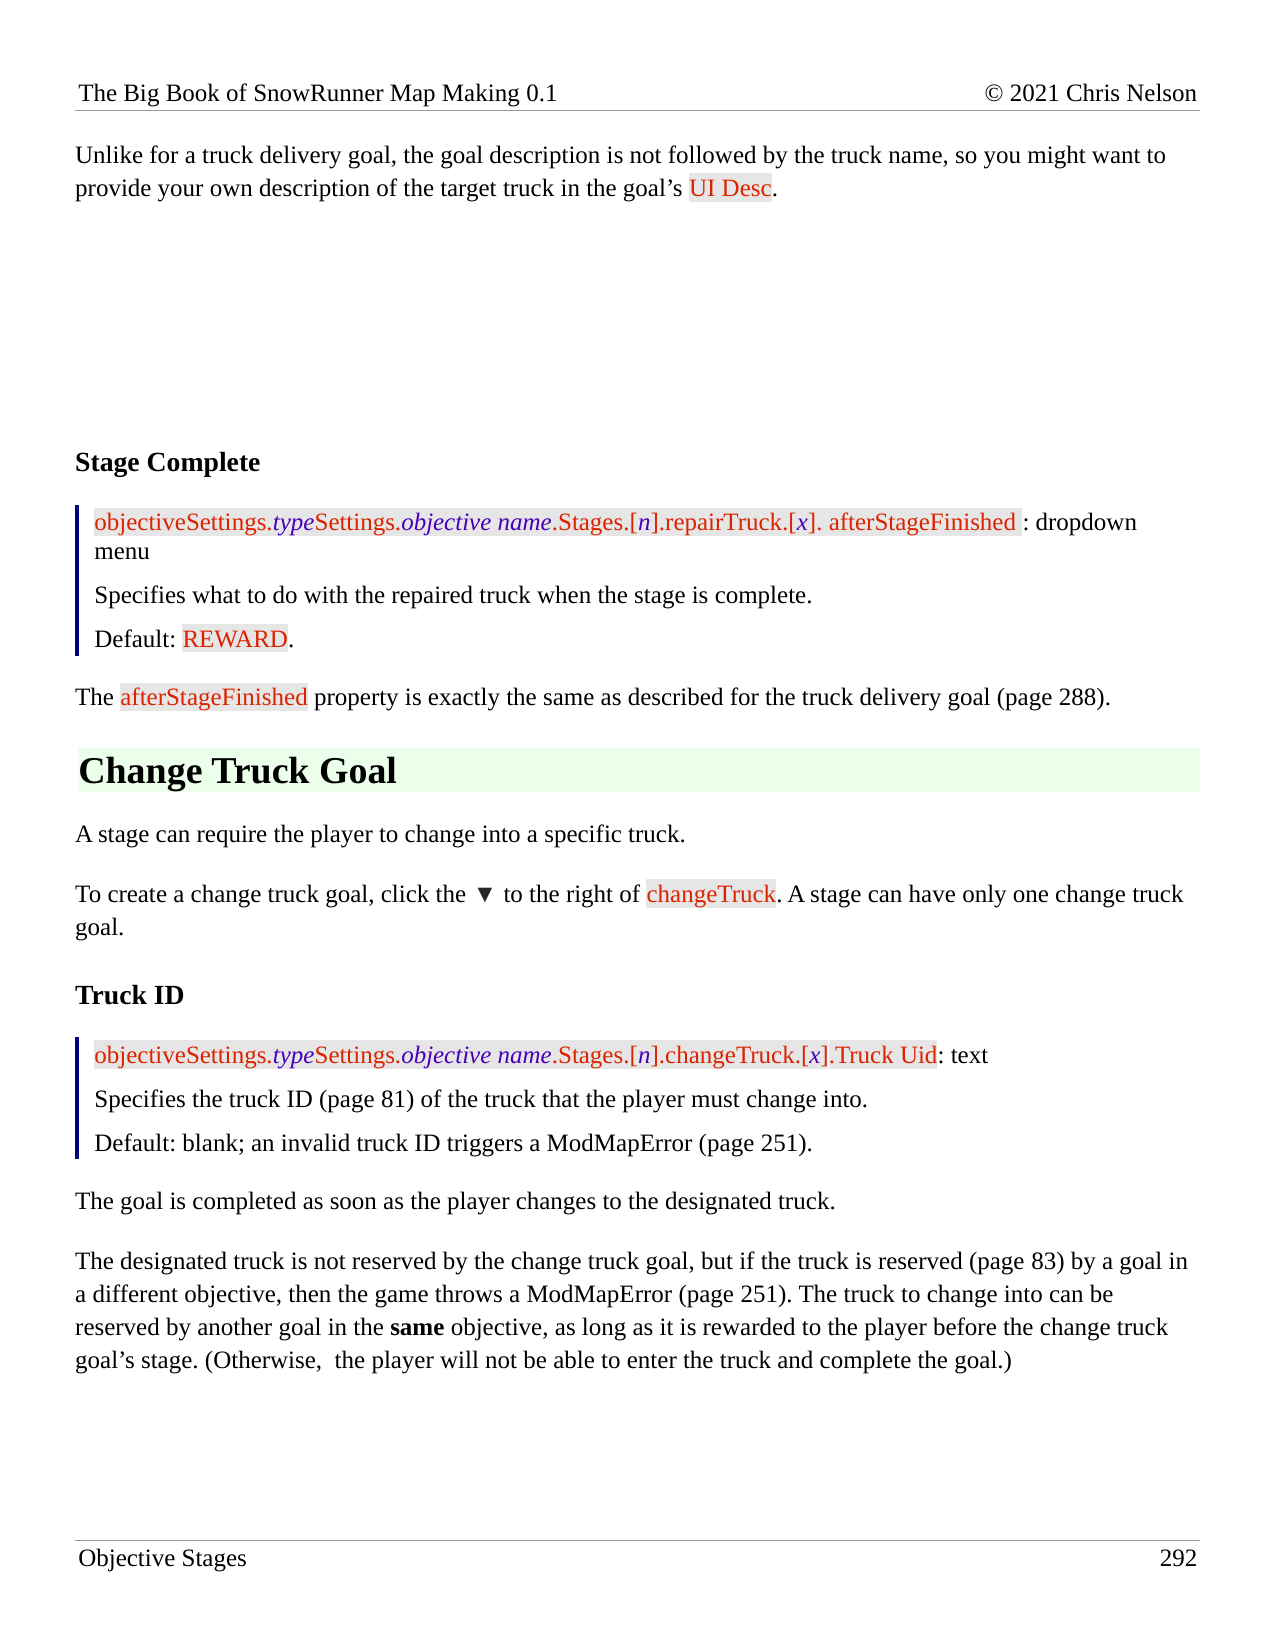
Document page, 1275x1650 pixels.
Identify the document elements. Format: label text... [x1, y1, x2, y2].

text objectiveSettings.typeSettings.objective name.Stages.[n].changeTruck.[x].Truck Uid: text [79, 1037, 1200, 1069]
subtitle Change Truck Goal [78, 748, 1200, 792]
text A stage can require the player to change into a specific truck. [75, 819, 1200, 848]
subtitle Stage Complete [75, 446, 1200, 477]
text The goal is completed as soon as the player changes to the designated truck. [75, 1186, 1200, 1215]
text Default: blank; an invalid truck ID triggers a ModMapError (page 251). [79, 1124, 1200, 1159]
text The afterStageFinished property is exactly the same as described for the truck delivery goal (page 288). [75, 682, 1200, 711]
text Specifies the truck ID (page 81) of the truck that the player must change into. [79, 1081, 1200, 1113]
subtitle Truck ID [75, 978, 1200, 1010]
text Unlike for a truck delivery goal, the goal description is not followed by the truck name, so you might want to provide your own description of the target truck in the goal’s UI Desc. [75, 140, 1200, 202]
text To create a change truck goal, click the ▼ to the right of changeTruck. A stage can have only one change truck goal. [75, 879, 1200, 941]
text objectiveSettings.typeSettings.objective name.Stages.[n].repairTruck.[x]. afterStageFinished : dropdown menu [75, 504, 1200, 565]
text The designated truck is not reserved by the change truck goal, but if the truck is reserved (page 83) by a goal in a different objective, then the game throws a ModMapError (page 251). The truck to change into can be reserved by another goal in the same objective, as long as it is rewarded to the player before the change truck goal’s stage. (Otherwise, the player will not be able to enter the truck and complete the goal.) [75, 1246, 1200, 1374]
text Specifies what to do with the repaired truck when the stage is complete. [79, 577, 1200, 609]
text Default: REWARD. [79, 621, 1200, 656]
